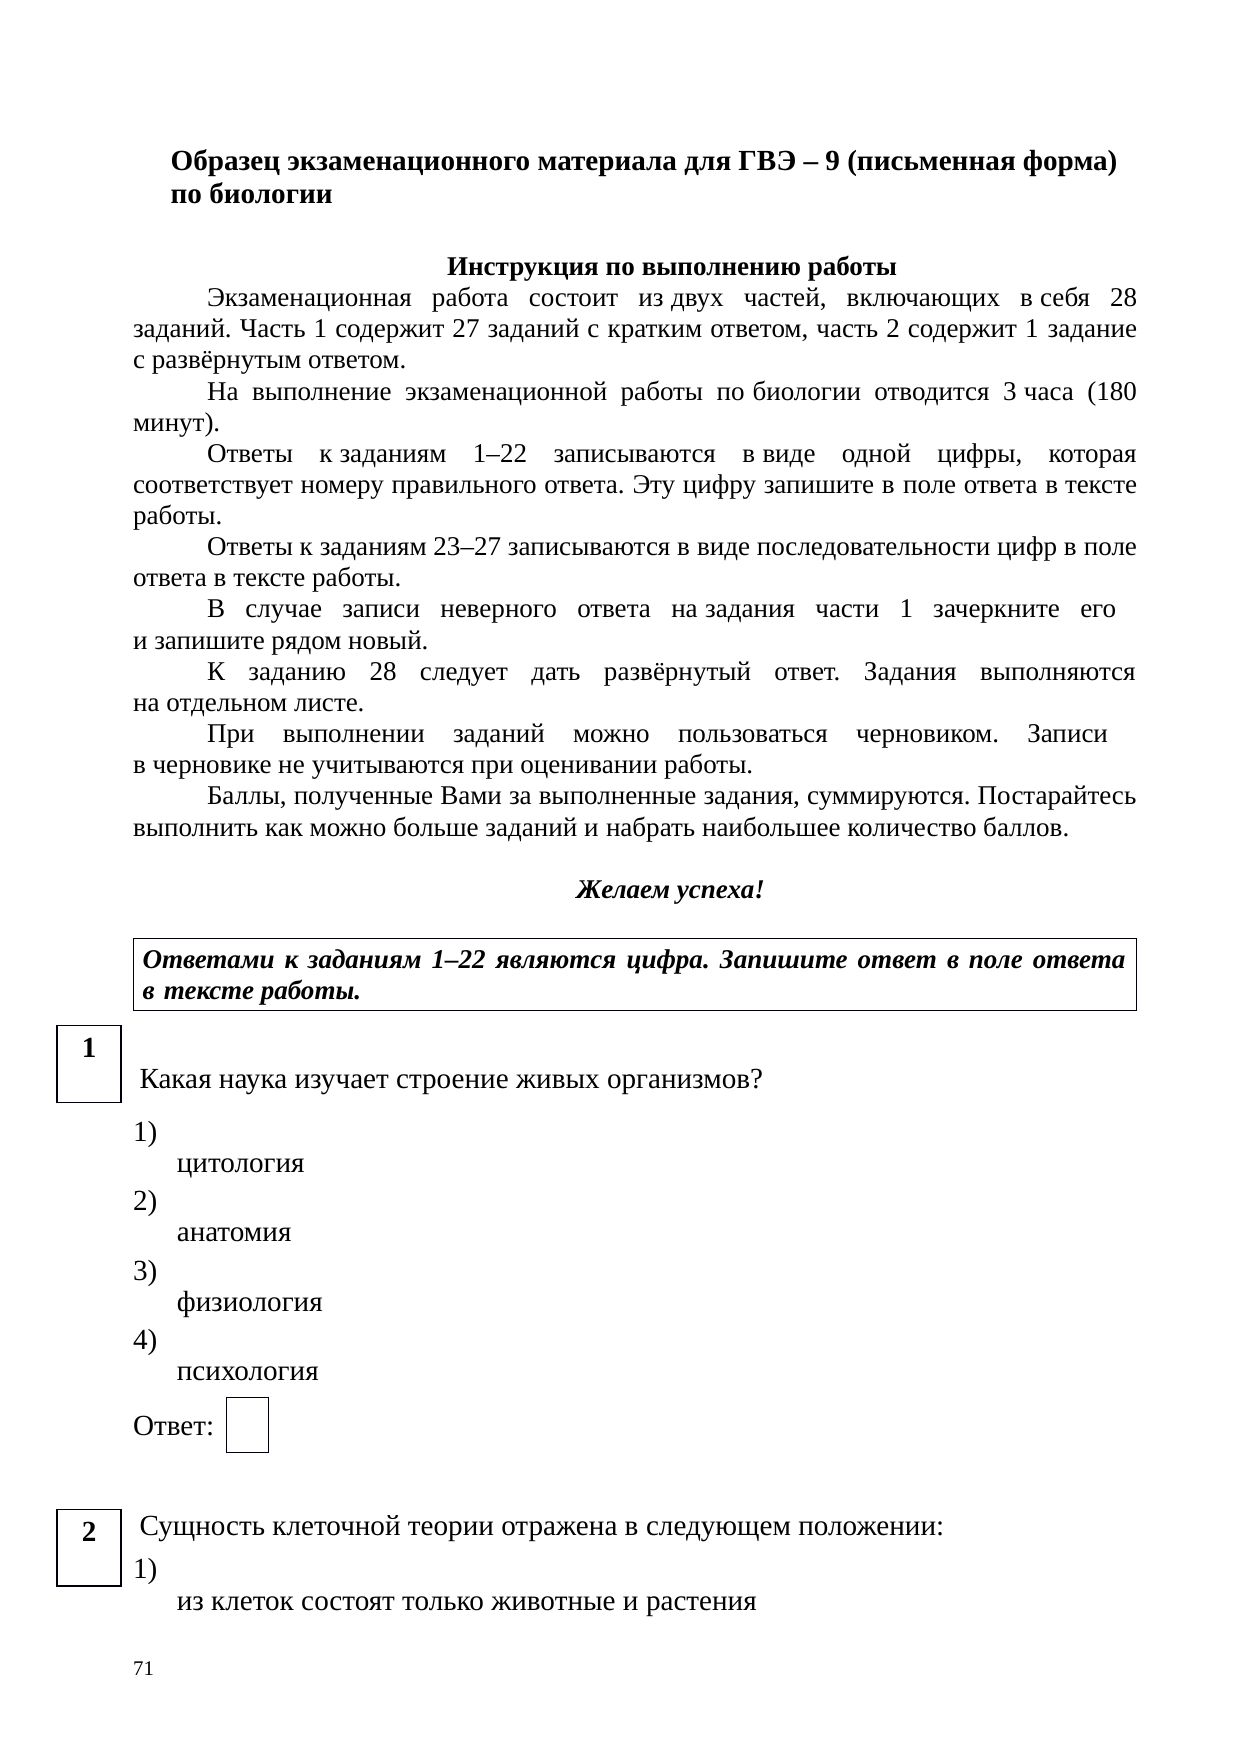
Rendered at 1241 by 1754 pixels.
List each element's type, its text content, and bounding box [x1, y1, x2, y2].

table_cell психология [177, 1320, 1108, 1389]
text Ответы к заданиям 1–22 записываются в виде одной цифры, которая соответствует номеру правильного ответа. Эту цифру запишите в поле ответа в тексте работы. [133, 437, 1137, 530]
table_header 1) [133, 1549, 177, 1618]
text Инструкция по выполнению работы [133, 250, 1137, 281]
table_cell 2) [133, 1181, 177, 1251]
table_header Ответ: [133, 1397, 226, 1452]
text 2 [60, 1512, 118, 1583]
table_cell анатомия [177, 1181, 1108, 1251]
text Экзаменационная работа состоит из двух частей, включающих в себя 28 заданий. Часть 1 содержит 27 заданий с кратким ответом, часть 2 содержит 1 задание с развёрнутым ответом. [133, 281, 1137, 374]
table_header 1) [133, 1112, 177, 1181]
text Какая наука изучает строение живых организмов? [133, 1061, 1137, 1095]
table_cell 3) [133, 1251, 177, 1320]
table_header цитология [177, 1112, 1108, 1181]
text Ответами к заданиям 1–22 являются цифра. Запишите ответ в поле ответа в тексте работы. [134, 940, 1136, 1005]
text В случае записи неверного ответа на задания части 1 зачеркните его и запишите рядом новый. [133, 593, 1137, 655]
text К заданию 28 следует дать развёрнутый ответ. Задания выполняются на отдельном листе. [133, 655, 1137, 717]
table_header [227, 1398, 268, 1452]
text Баллы, полученные Вами за выполненные задания, суммируются. Постарайтесь выполнить как можно больше заданий и набрать наибольшее количество баллов. [133, 779, 1137, 842]
table_header из клеток состоят только животные и растения [177, 1549, 1107, 1618]
table_cell 4) [133, 1320, 177, 1389]
text Сущность клеточной теории отражена в следующем положении: [133, 1508, 1137, 1542]
table_cell физиология [177, 1251, 1108, 1320]
text Желаем успеха! [133, 873, 1137, 904]
text Ответы к заданиям 23–27 записываются в виде последовательности цифр в поле ответа в тексте работы. [133, 530, 1137, 593]
text 1 [60, 1028, 118, 1099]
text На выполнение экзаменационной работы по биологии отводится 3 часа (180 минут). [133, 374, 1137, 437]
subtitle Образец экзаменационного материала для ГВЭ – 9 (письменная форма) по биологии [170, 143, 1137, 210]
text При выполнении заданий можно пользоваться черновиком. Записи в черновике не учитываются при оценивании работы. [133, 717, 1137, 779]
